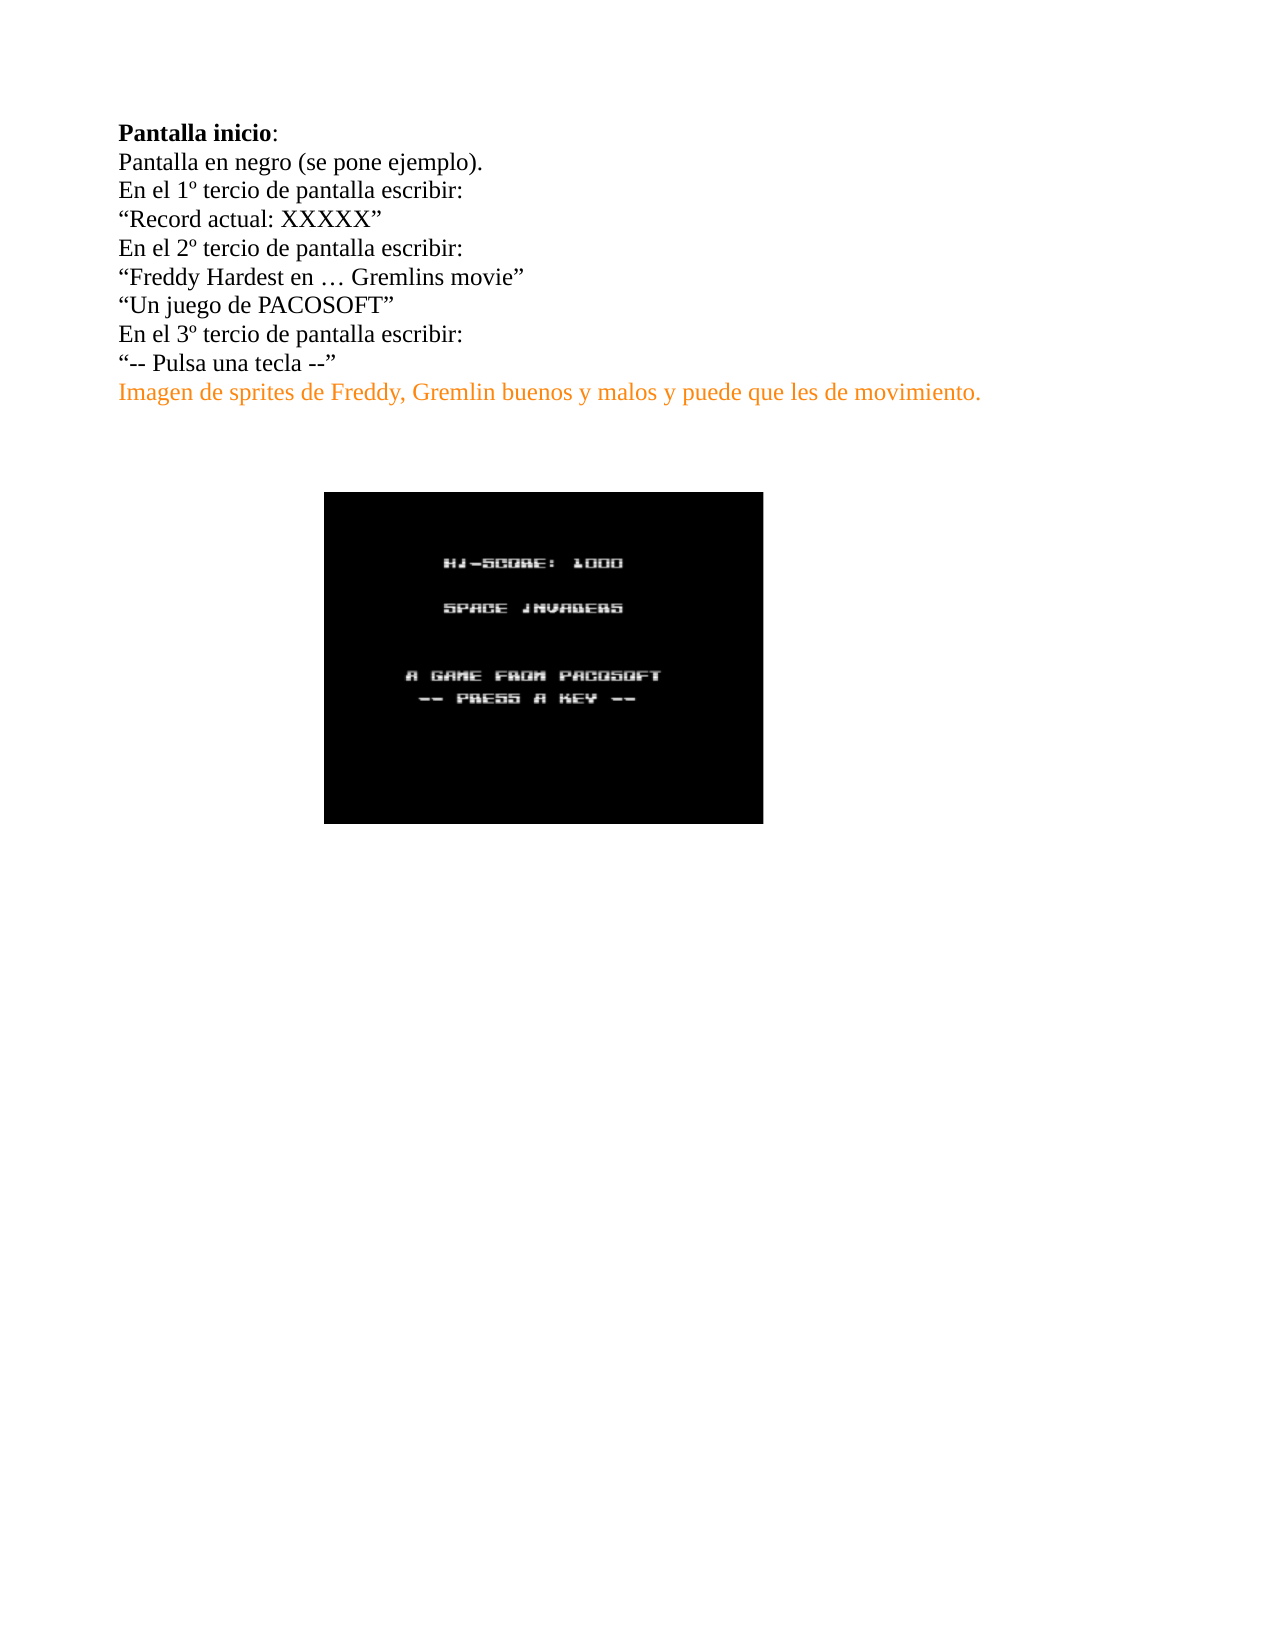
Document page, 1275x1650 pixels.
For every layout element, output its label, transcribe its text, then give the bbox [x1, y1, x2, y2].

text “Record actual: XXXXX” [118, 204, 1157, 233]
text En el 3º tercio de pantalla escribir: [118, 319, 1157, 348]
text En el 2º tercio de pantalla escribir: [118, 233, 1157, 262]
text “-- Pulsa una tecla --” [118, 348, 1157, 377]
text “Freddy Hardest en … Gremlins movie” [118, 262, 1157, 291]
text Imagen de sprites de Freddy, Gremlin buenos y malos y puede que les de movimiento. [118, 377, 1157, 406]
text Pantalla inicio: [118, 118, 1157, 147]
picture [324, 492, 764, 824]
text En el 1º tercio de pantalla escribir: [118, 176, 1157, 204]
text “Un juego de PACOSOFT” [118, 291, 1157, 319]
text Pantalla en negro (se pone ejemplo). [118, 147, 1157, 176]
